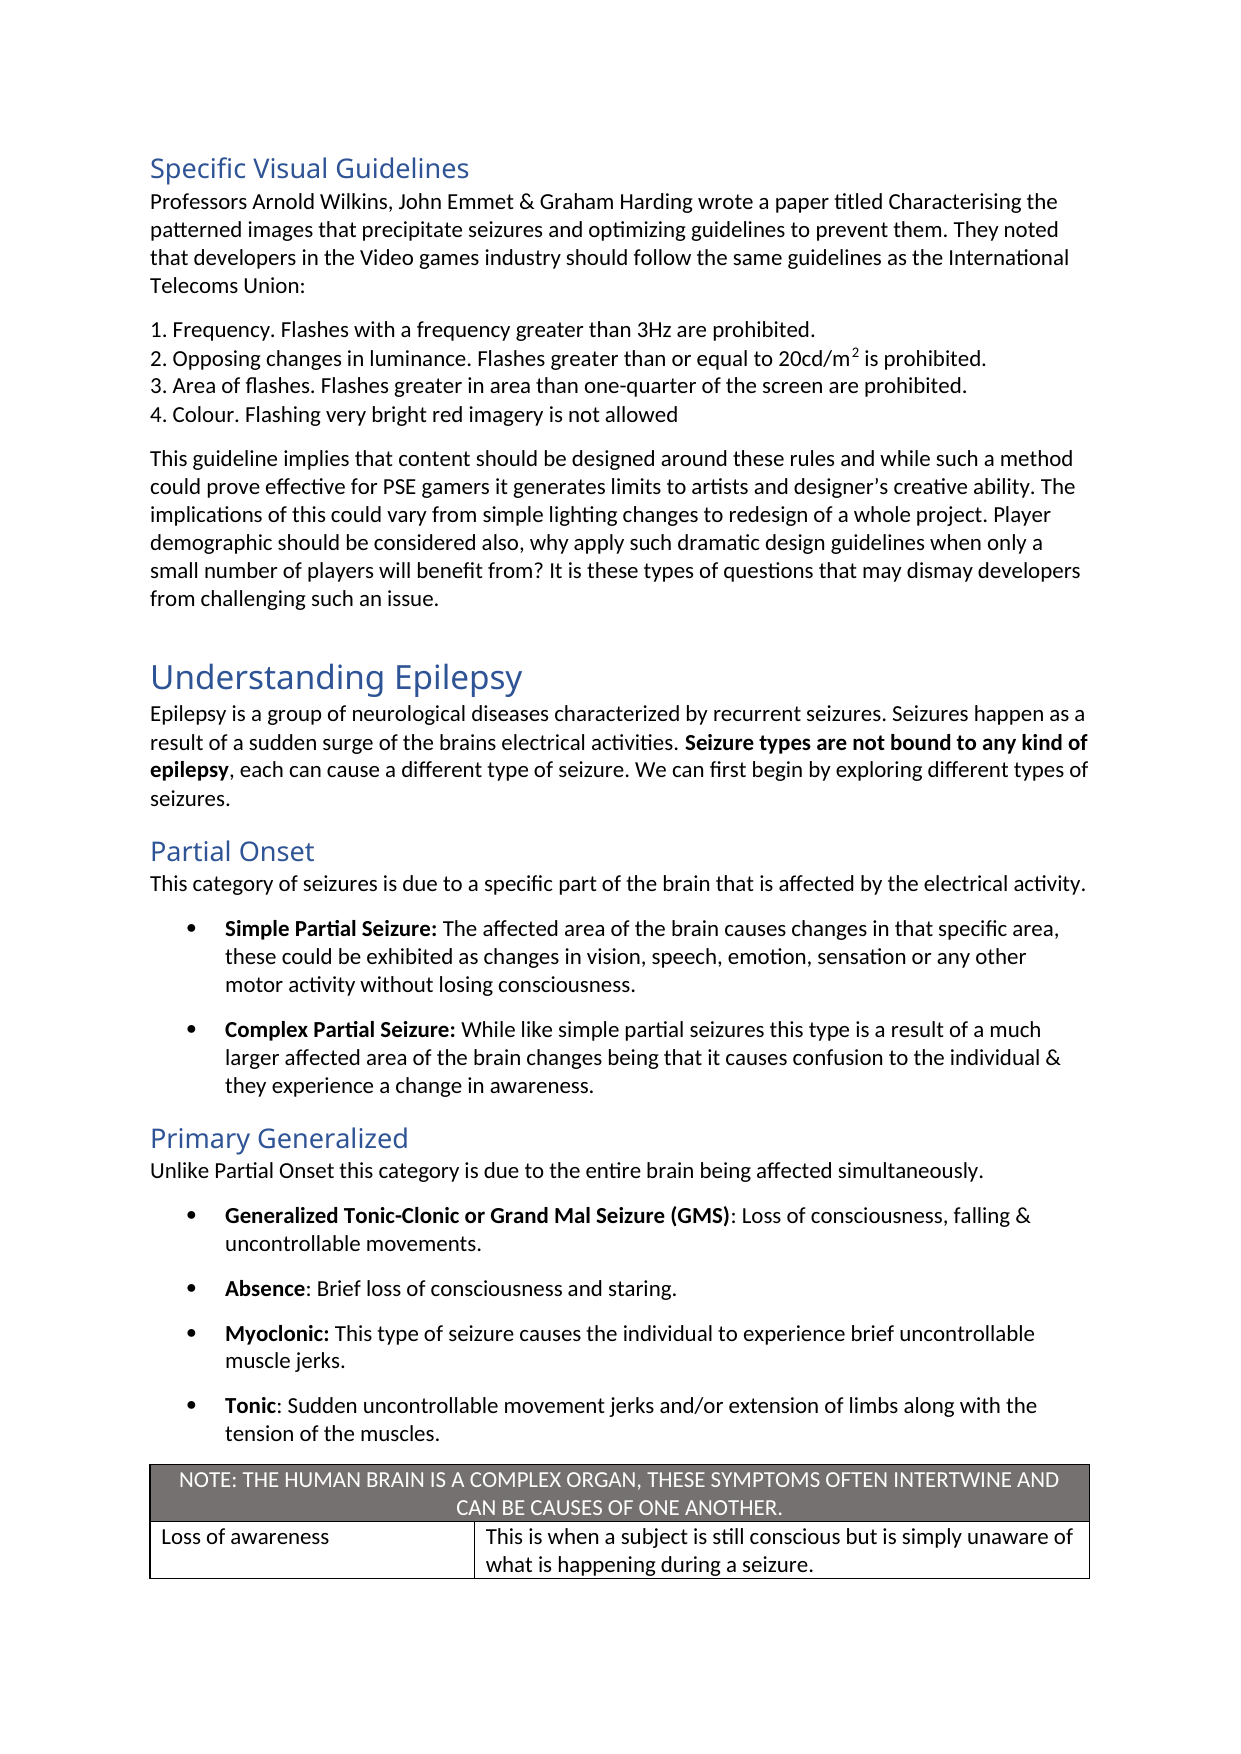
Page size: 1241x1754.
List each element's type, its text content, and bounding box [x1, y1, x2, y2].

text Unlike Partial Onset this category is due to the entire brain being affected simultaneously. [150, 1157, 1090, 1184]
subtitle Primary Generalized [150, 1120, 1090, 1157]
subtitle Understanding Epilepsy [150, 654, 1090, 699]
text Professors Arnold Wilkins, John Emmet & Graham Harding wrote a paper titled Characterising the patterned images that precipitate seizures and optimizing guidelines to prevent them. They noted that developers in the Video games industry should follow the same guidelines as the International Telecoms Union: [150, 187, 1090, 299]
table_header NOTE: THE HUMAN BRAIN IS A COMPLEX ORGAN, THESE SYMPTOMS OFTEN INTERTWINE AND CAN BE CAUSES OF ONE ANOTHER. [151, 1465, 1089, 1521]
table_cell Loss of awareness [151, 1522, 474, 1578]
text Epilepsy is a group of neurological diseases characterized by recurrent seizures. Seizures happen as a result of a sudden surge of the brains electrical activities. Seizure types are not bound to any kind of epilepsy, each can cause a different type of seizure. We can first begin by exploring different types of seizures. [150, 699, 1090, 812]
table_cell This is when a subject is still conscious but is simply unaware of what is happening during a seizure. [475, 1522, 1089, 1578]
subtitle Partial Onset [150, 832, 1090, 869]
list Tonic: Sudden uncontrollable movement jerks and/or extension of limbs along with the tension of the muscles. [187, 1391, 1090, 1447]
list Generalized Tonic-Clonic or Grand Mal Seizure (GMS): Loss of consciousness, falling & uncontrollable movements. [187, 1201, 1090, 1257]
list Simple Partial Seizure: The affected area of the brain causes changes in that specific area, these could be exhibited as changes in vision, speech, emotion, sensation or any other motor activity without losing consciousness. [187, 914, 1090, 998]
list Absence: Brief loss of consciousness and staring. [187, 1274, 1090, 1302]
list Complex Partial Seizure: While like simple partial seizures this type is a result of a much larger affected area of the brain changes being that it causes confusion to the individual & they experience a change in awareness. [187, 1015, 1090, 1099]
subtitle Specific Visual Guidelines [150, 150, 1090, 187]
text 1. Frequency. Flashes with a frequency greater than 3Hz are prohibited. 2. Opposing changes in luminance. Flashes greater than or equal to 20cd/m2 is prohibited. 3. Area of flashes. Flashes greater in area than one-quarter of the screen are prohibited. 4. Colour. Flashing very bright red imagery is not allowed [150, 316, 1090, 428]
text This guideline implies that content should be designed around these rules and while such a method could prove effective for PSE gamers it generates limits to artists and designer’s creative ability. The implications of this could vary from simple lighting changes to redesign of a whole project. Player demographic should be considered also, why apply such dramatic design guidelines when only a small number of players will benefit from? It is these types of questions that may dismay developers from challenging such an issue. [150, 444, 1090, 612]
text This category of seizures is due to a specific part of the brain that is affected by the electrical activity. [150, 869, 1090, 897]
list Myoclonic: This type of seizure causes the individual to experience brief uncontrollable muscle jerks. [187, 1319, 1090, 1375]
